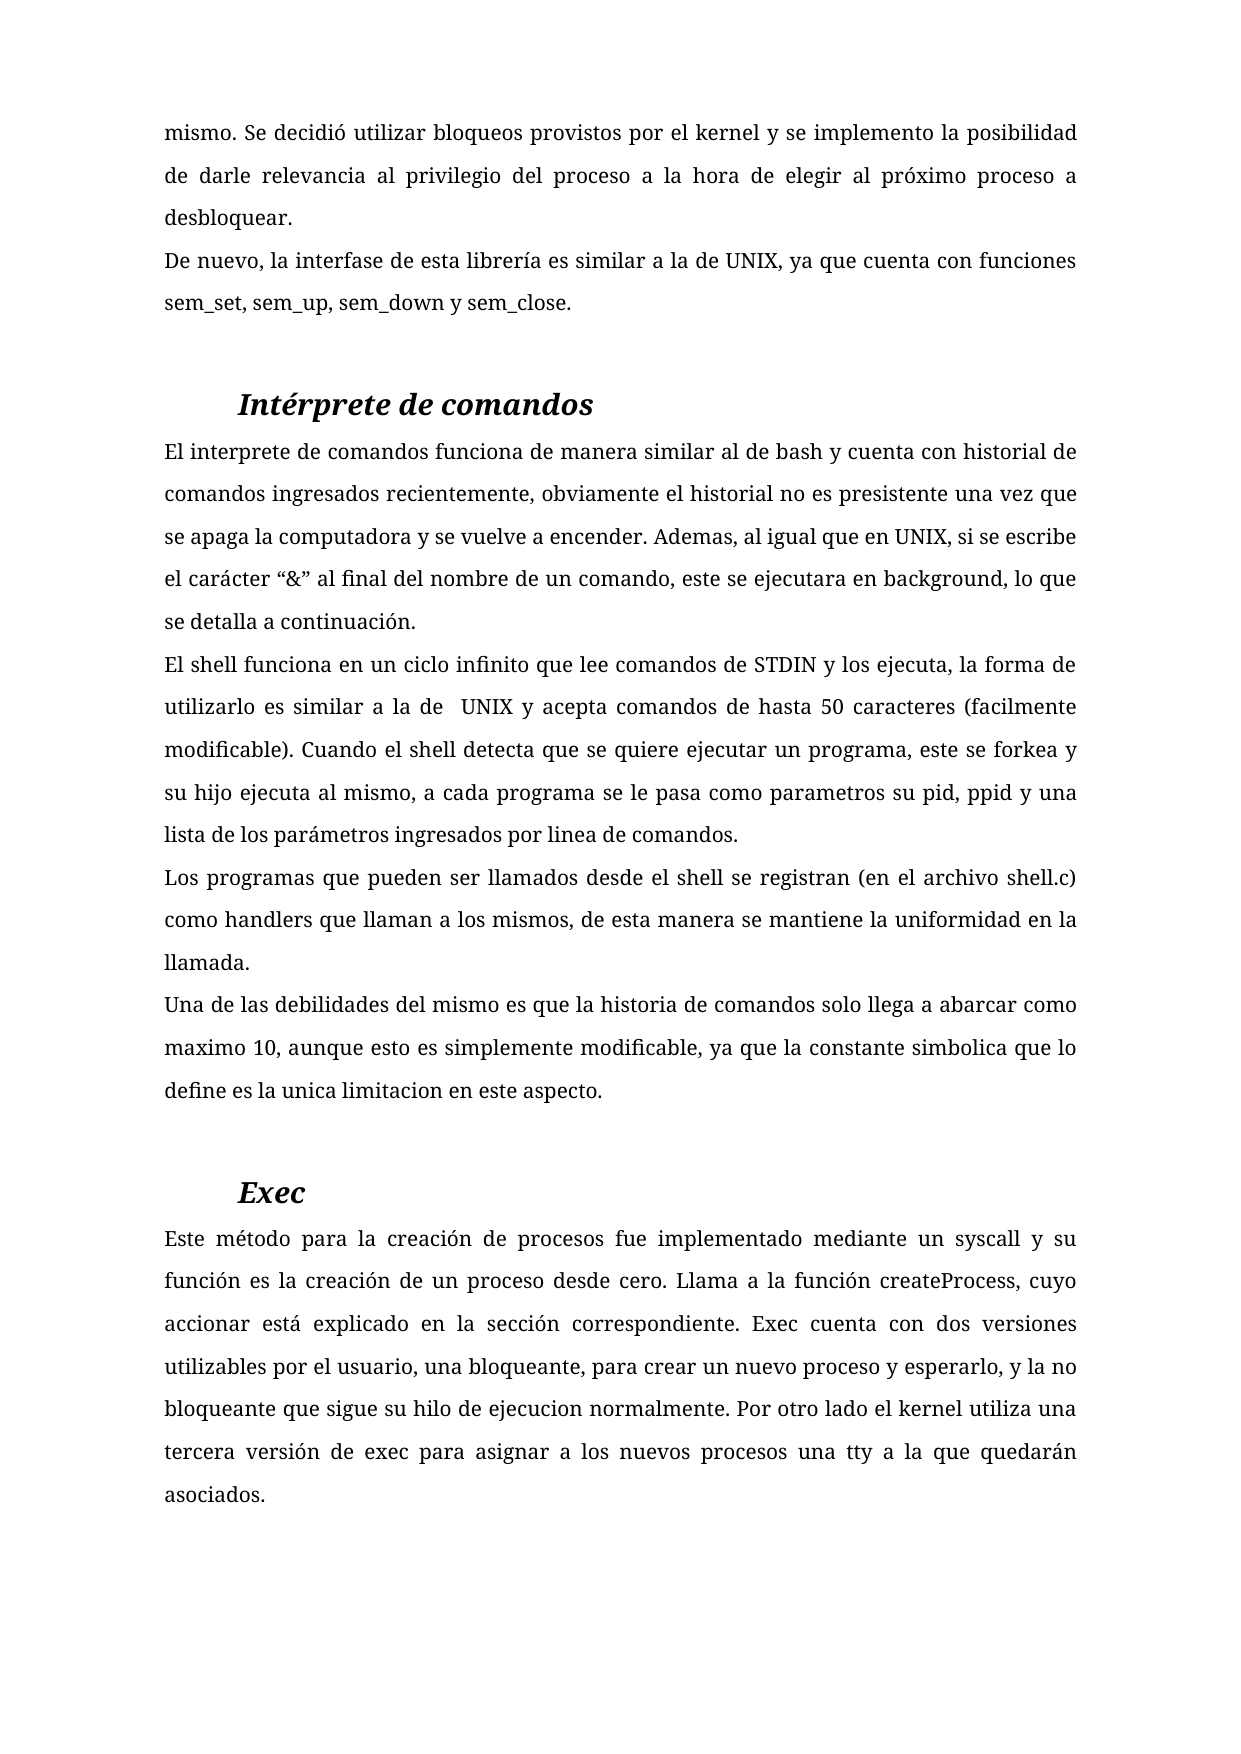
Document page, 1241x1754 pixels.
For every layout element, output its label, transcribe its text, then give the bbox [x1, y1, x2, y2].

text De nuevo, la interfase de esta librería es similar a la de UNIX, ya que cuenta con funciones sem_set, sem_up, sem_down y sem_close. [164, 246, 1078, 317]
text El shell funciona en un ciclo infinito que lee comandos de STDIN y los ejecuta, la forma de utilizarlo es similar a la de UNIX y acepta comandos de hasta 50 caracteres (facilmente modificable). Cuando el shell detecta que se quiere ejecutar un programa, este se forkea y su hijo ejecuta al mismo, a cada programa se le pasa como parametros su pid, ppid y una lista de los parámetros ingresados por linea de comandos. [164, 650, 1078, 849]
text Este método para la creación de procesos fue implementado mediante un syscall y su función es la creación de un proceso desde cero. Llama a la función createProcess, cuyo accionar está explicado en la sección correspondiente. Exec cuenta con dos versiones utilizables por el usuario, una bloqueante, para crear un nuevo proceso y esperarlo, y la no bloqueante que sigue su hilo de ejecucion normalmente. Por otro lado el kernel utiliza una tercera versión de exec para asignar a los nuevos procesos una tty a la que quedarán asociados. [164, 1224, 1078, 1508]
text Una de las debilidades del mismo es que la historia de comandos solo llega a abarcar como maximo 10, aunque esto es simplemente modificable, ya que la constante simbolica que lo define es la unica limitacion en este aspecto. [164, 991, 1078, 1104]
text Los programas que pueden ser llamados desde el shell se registran (en el archivo shell.c) como handlers que llaman a los mismos, de esta manera se mantiene la uniformidad en la llamada. [164, 863, 1078, 976]
subtitle Exec [238, 1172, 1078, 1212]
text El interprete de comandos funciona de manera similar al de bash y cuenta con historial de comandos ingresados recientemente, obviamente el historial no es presistente una vez que se apaga la computadora y se vuelve a encender. Ademas, al igual que en UNIX, si se escribe el carácter “&” al final del nombre de un comando, este se ejecutara en background, lo que se detalla a continuación. [164, 437, 1078, 636]
text mismo. Se decidió utilizar bloqueos provistos por el kernel y se implemento la posibilidad de darle relevancia al privilegio del proceso a la hora de elegir al próximo proceso a desbloquear. [164, 118, 1078, 232]
subtitle Intérprete de comandos [238, 384, 1078, 424]
